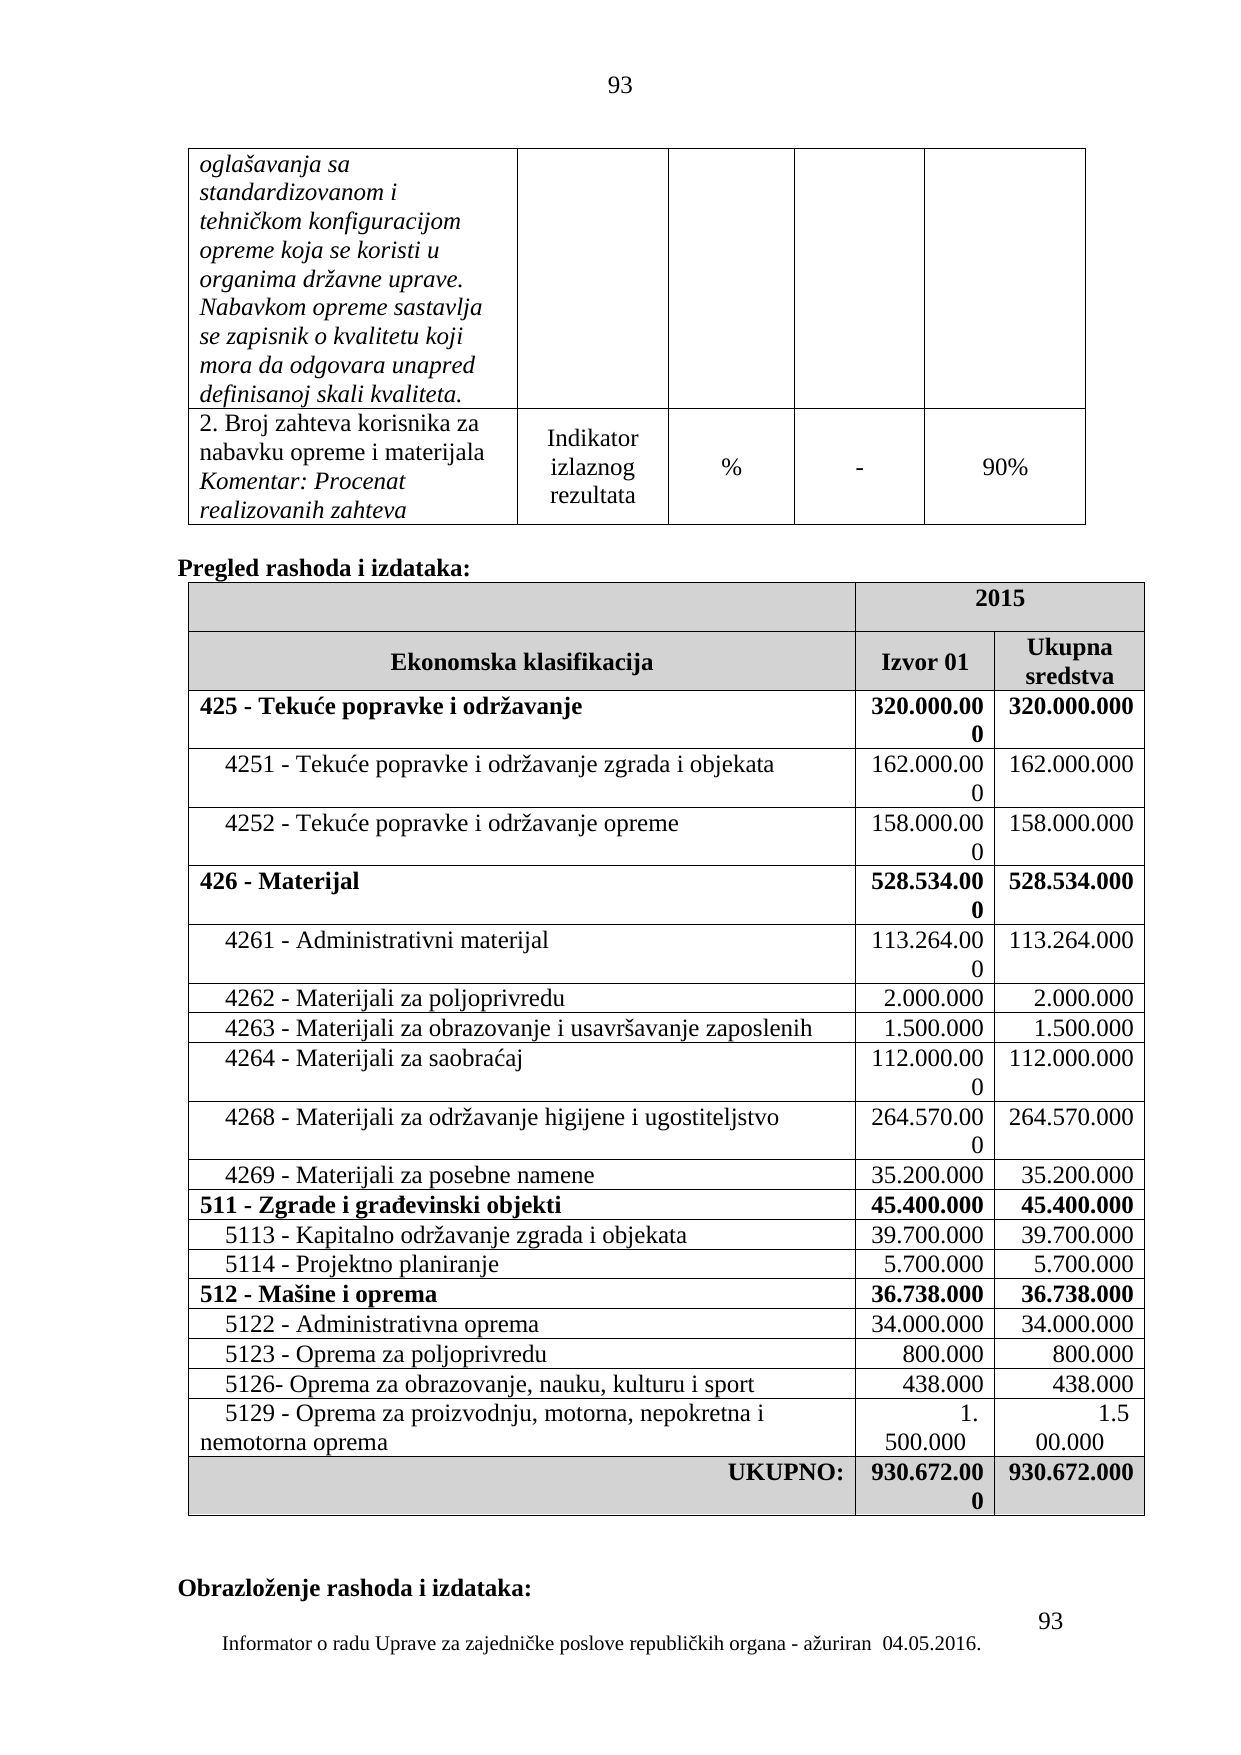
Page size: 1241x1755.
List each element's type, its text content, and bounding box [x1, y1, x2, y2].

table_cell 158.000.000 [995, 808, 1144, 865]
table_cell 162.000.000 [856, 749, 994, 807]
table_cell 2.000.000 [995, 984, 1144, 1012]
table_cell 4263 - Materijali za obrazovanje i usavršavanje zaposlenih [189, 1013, 855, 1042]
table_cell 5129 - Oprema za proizvodnju, motorna, nepokretna i nemotorna oprema [189, 1399, 855, 1456]
table_cell 320.000.000 [995, 691, 1144, 748]
table_cell - [795, 149, 924, 407]
table_cell 512 - Mašine i oprema [189, 1279, 855, 1308]
table_cell 5126- Oprema za obrazovanje, nauku, kulturu i sport [189, 1369, 855, 1397]
text Pregled rashoda i izdataka: [177, 553, 1063, 582]
table_cell 35.200.000 [856, 1160, 994, 1189]
table_cell 45.400.000 [856, 1190, 994, 1219]
table_cell 2.000.000 [856, 984, 994, 1012]
table_cell 36.738.000 [995, 1279, 1144, 1308]
table_cell 1.500.000 [856, 1399, 994, 1456]
table_cell 4264 - Materijali za saobraćaj [189, 1043, 855, 1101]
table_cell 425 - Tekuće popravke i održavanje [189, 691, 855, 748]
table_cell 930.672.000 [856, 1457, 994, 1514]
table_cell 4262 - Materijali za polјoprivredu [189, 984, 855, 1012]
table_cell 34.000.000 [856, 1309, 994, 1338]
table_cell 113.264.000 [856, 925, 994, 982]
table_cell % [669, 409, 794, 523]
table_header [189, 583, 855, 631]
table_cell 5.700.000 [856, 1250, 994, 1278]
text Obrazloženje rashoda i izdataka: [177, 1573, 1063, 1602]
table_cell 438.000 [995, 1369, 1144, 1397]
table_cell 264.570.000 [995, 1102, 1144, 1159]
table_cell 1.500.000 [995, 1013, 1144, 1042]
table_cell 4252 - Tekuće popravke i održavanje opreme [189, 808, 855, 865]
table_cell [669, 149, 794, 407]
table_cell 45.400.000 [995, 1190, 1144, 1219]
table_cell 528.534.000 [856, 866, 994, 924]
table_cell 35.200.000 [995, 1160, 1144, 1189]
table_cell 112.000.000 [856, 1043, 994, 1101]
table_cell 5.700.000 [995, 1250, 1144, 1278]
table_cell oglašavanja sa standardizovanom i tehničkom konfiguracijom opreme koja se koristi u organima državne uprave. Nabavkom opreme sastavlјa se zapisnik o kvalitetu koji mora da odgovara unapred definisanoj skali kvaliteta. [189, 149, 517, 407]
table_cell 438.000 [856, 1369, 994, 1397]
table_cell 5113 - Kapitalno održavanje zgrada i objekata [189, 1220, 855, 1248]
table_cell 800.000 [856, 1339, 994, 1368]
table_cell 112.000.000 [995, 1043, 1144, 1101]
table_cell 930.672.000 [995, 1457, 1144, 1514]
table_cell 5123 - Oprema za polјoprivredu [189, 1339, 855, 1368]
table_cell 39.700.000 [856, 1220, 994, 1248]
table_header 2015 [856, 583, 1144, 631]
table_cell Ukupna sredstva [995, 632, 1144, 690]
table_cell 113.264.000 [995, 925, 1144, 982]
table_cell - [795, 409, 924, 523]
table_cell 1.500.000 [995, 1399, 1144, 1456]
table_cell 2. Broj zahteva korisnika za nabavku opreme i materijala Komentar: Procenat realizovanih zahteva [189, 409, 517, 523]
table_cell 528.534.000 [995, 866, 1144, 924]
table_cell 4268 - Materijali za održavanje higijene i ugostitelјstvo [189, 1102, 855, 1159]
table_cell UKUPNO: [189, 1457, 855, 1514]
table_cell 162.000.000 [995, 749, 1144, 807]
table_cell 5122 - Administrativna oprema [189, 1309, 855, 1338]
table_cell 511 - Zgrade i građevinski objekti [189, 1190, 855, 1219]
table_cell Ekonomska klasifikacija [189, 632, 855, 690]
table_cell 4261 - Administrativni materijal [189, 925, 855, 982]
table_cell [518, 149, 668, 407]
table_cell Izvor 01 [856, 632, 994, 690]
table_cell 800.000 [995, 1339, 1144, 1368]
table_cell 158.000.000 [856, 808, 994, 865]
table_cell 320.000.000 [856, 691, 994, 748]
table_cell 90% [925, 409, 1085, 523]
table_cell 4269 - Materijali za posebne namene [189, 1160, 855, 1189]
table_cell 5114 - Projektno planiranje [189, 1250, 855, 1278]
table_cell 1.500.000 [856, 1013, 994, 1042]
table_cell 264.570.000 [856, 1102, 994, 1159]
table_cell 4251 - Tekuće popravke i održavanje zgrada i objekata [189, 749, 855, 807]
table_cell 426 - Materijal [189, 866, 855, 924]
table_cell 34.000.000 [995, 1309, 1144, 1338]
table_cell [925, 149, 1085, 407]
table_cell Indikator izlaznog rezultata [518, 409, 668, 523]
table_cell 39.700.000 [995, 1220, 1144, 1248]
table_cell 36.738.000 [856, 1279, 994, 1308]
